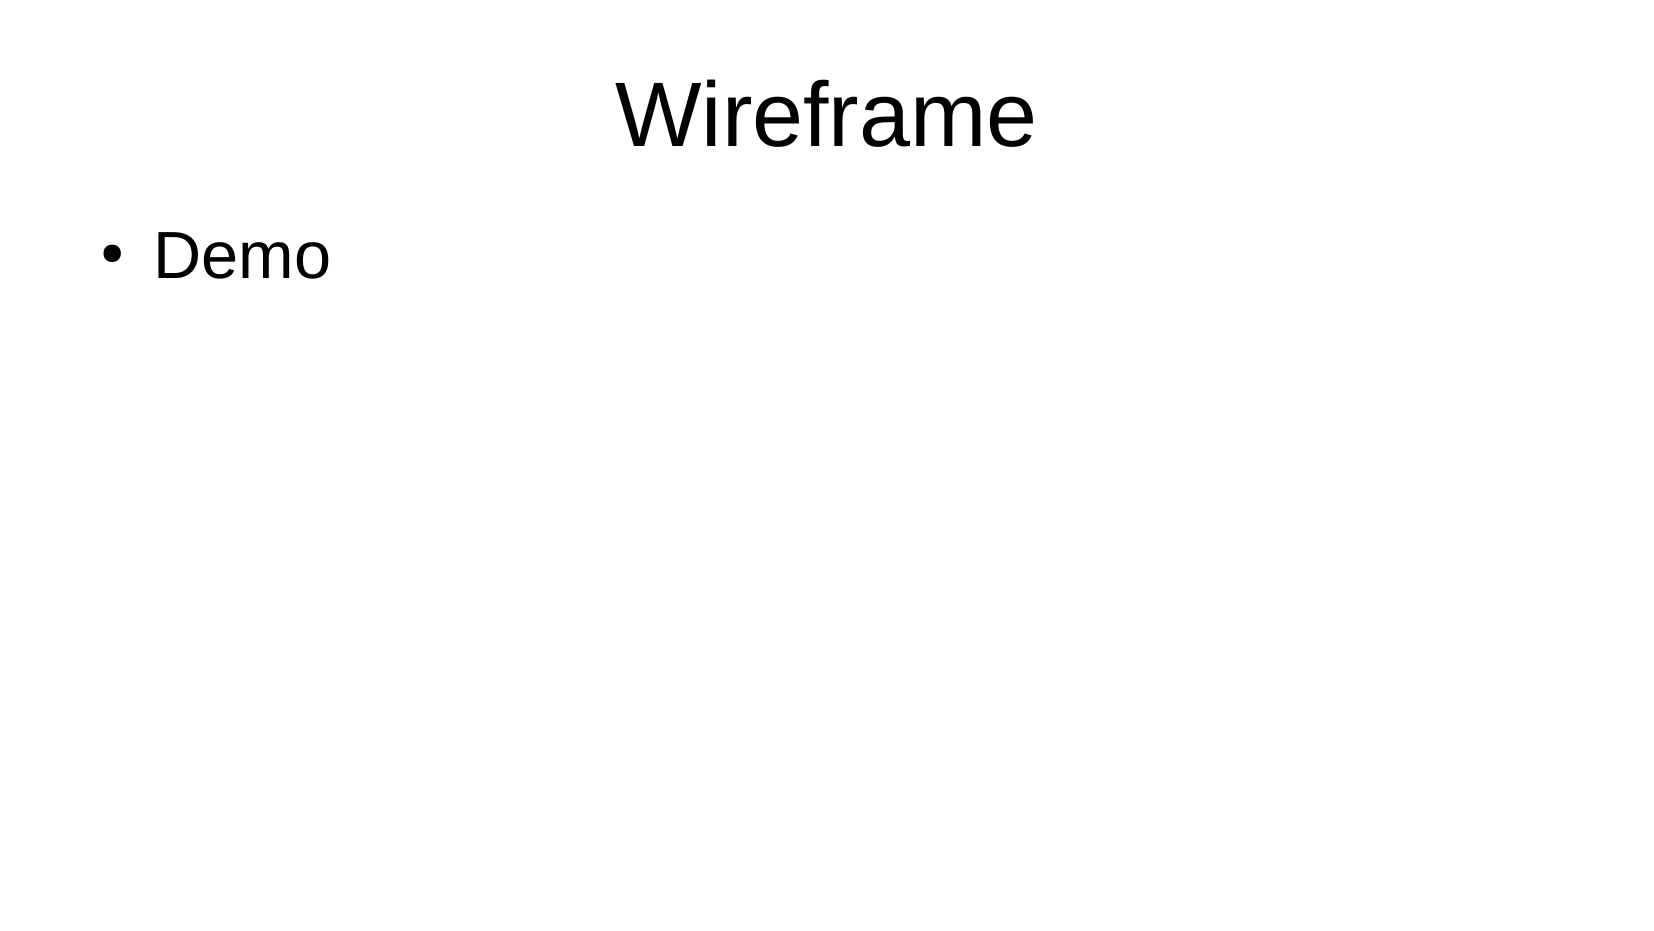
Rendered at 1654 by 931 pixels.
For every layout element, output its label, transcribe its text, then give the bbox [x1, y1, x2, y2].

title Wireframe [82, 37, 1571, 193]
list Demo [82, 217, 1571, 758]
